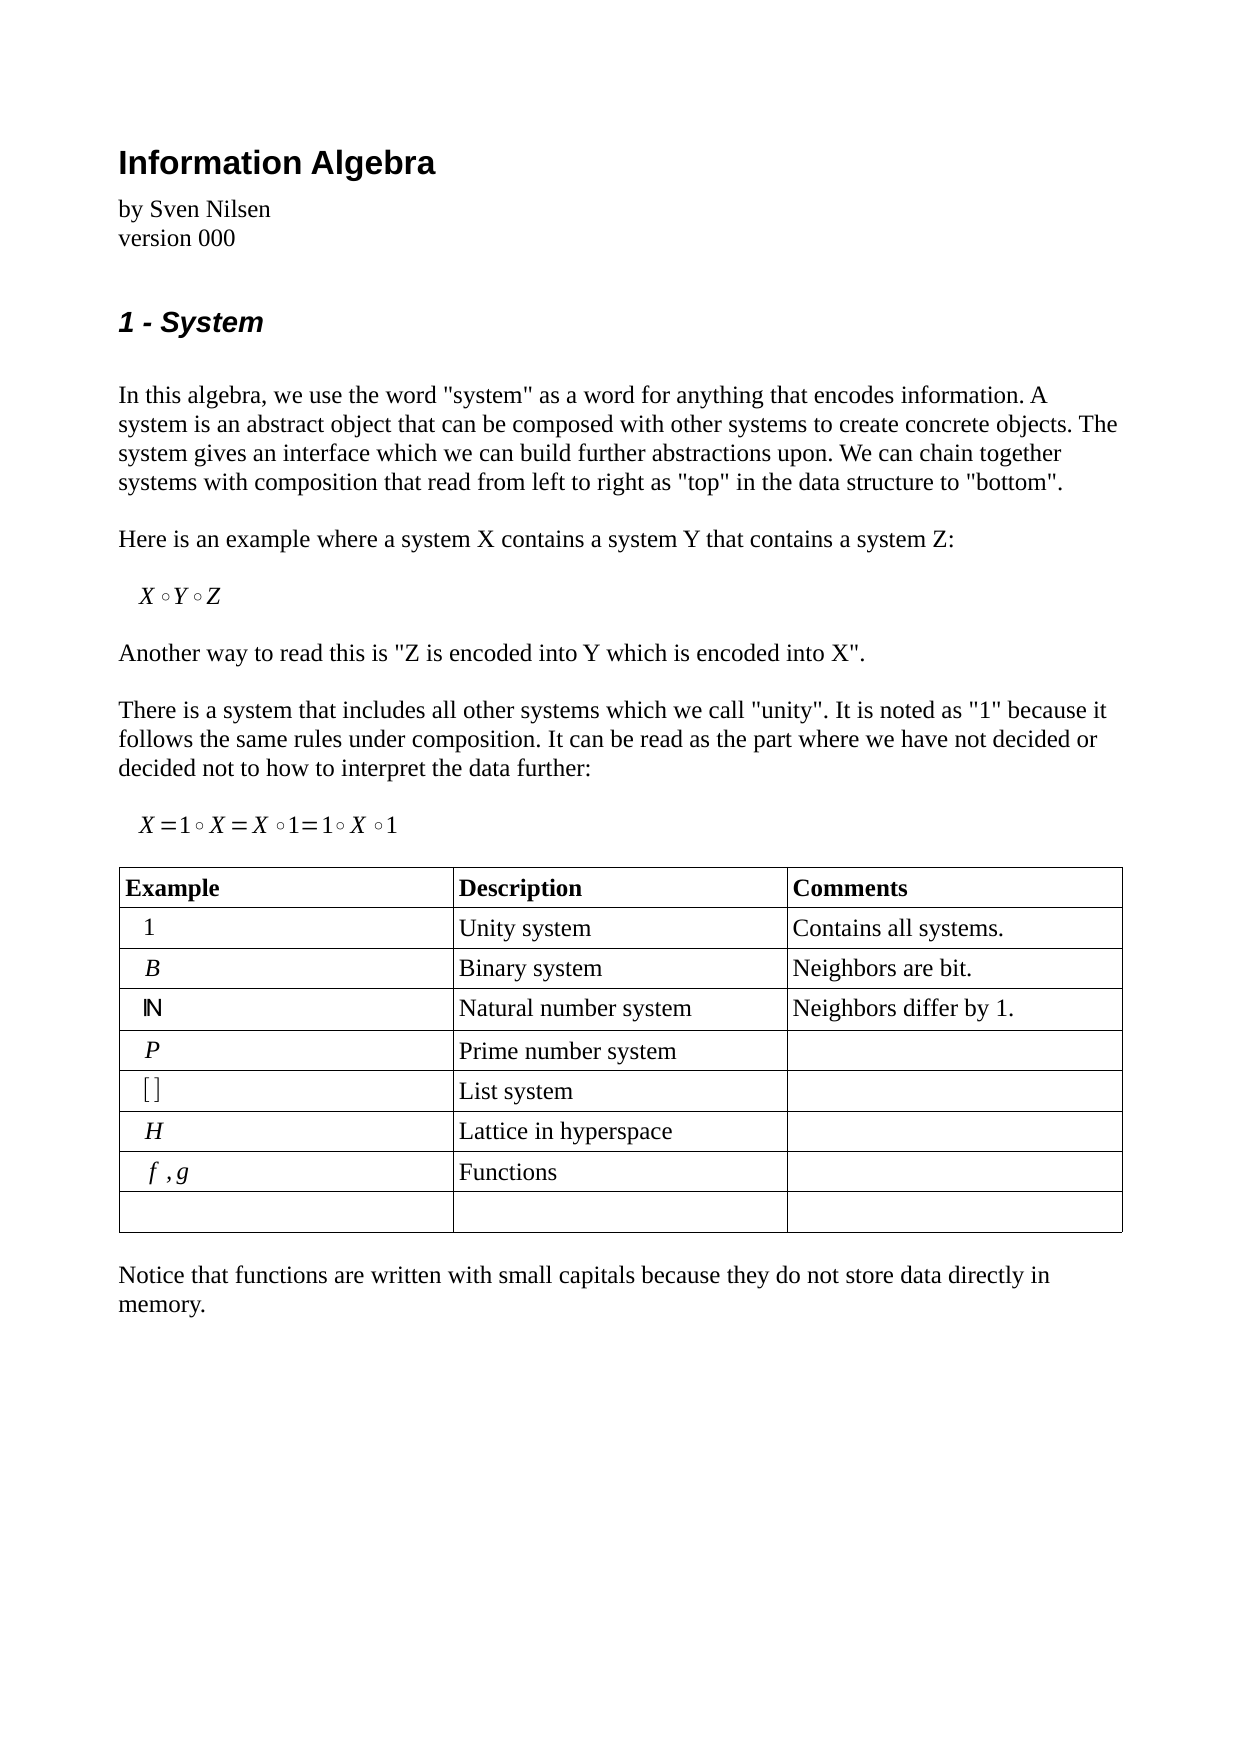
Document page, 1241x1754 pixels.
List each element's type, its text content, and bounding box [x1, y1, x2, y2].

table_cell Lattice in hyperspace [454, 1112, 787, 1151]
table_cell [120, 989, 453, 1030]
table_cell [788, 1112, 1122, 1151]
table_cell [120, 1152, 453, 1191]
text Another way to read this is "Z is encoded into Y which is encoded into X". [118, 638, 1122, 667]
text Notice that functions are written with small capitals because they do not store data directly in memory. [118, 1260, 1122, 1318]
subtitle Information Algebra [118, 143, 1122, 182]
text by Sven Nilsen [118, 194, 1122, 223]
table_cell [120, 1192, 453, 1232]
text Here is an example where a system X contains a system Y that contains a system Z: [118, 524, 1122, 553]
table_cell Contains all systems. [788, 908, 1122, 947]
table_header Example [120, 868, 453, 907]
text There is a system that includes all other systems which we call "unity". It is noted as "1" because it follows the same rules under composition. It can be read as the part where we have not decided or decided not to how to interpret the data further: [118, 695, 1122, 782]
table_cell Neighbors are bit. [788, 949, 1122, 988]
table_cell [120, 1031, 453, 1070]
table_cell [788, 1071, 1122, 1111]
table_cell [120, 949, 453, 988]
table_cell [454, 1192, 787, 1232]
table_cell Functions [454, 1152, 787, 1191]
table_cell Prime number system [454, 1031, 787, 1070]
table_cell [120, 908, 453, 947]
table_cell Binary system [454, 949, 787, 988]
table_cell Neighbors differ by 1. [788, 989, 1122, 1030]
subtitle 1 - System [118, 306, 1122, 339]
table_cell Natural number system [454, 989, 787, 1030]
table_cell [788, 1031, 1122, 1070]
table_cell [120, 1071, 453, 1111]
text version 000 [118, 223, 1122, 252]
table_cell [788, 1152, 1122, 1191]
table_cell List system [454, 1071, 787, 1111]
table_header Description [454, 868, 787, 907]
table_cell [788, 1192, 1122, 1232]
table_cell [120, 1112, 453, 1151]
table_header Comments [788, 868, 1122, 907]
text In this algebra, we use the word "system" as a word for anything that encodes information. A system is an abstract object that can be composed with other systems to create concrete objects. The system gives an interface which we can build further abstractions upon. We can chain together systems with composition that read from left to right as "top" in the data structure to "bottom". [118, 380, 1122, 495]
table_cell Unity system [454, 908, 787, 947]
